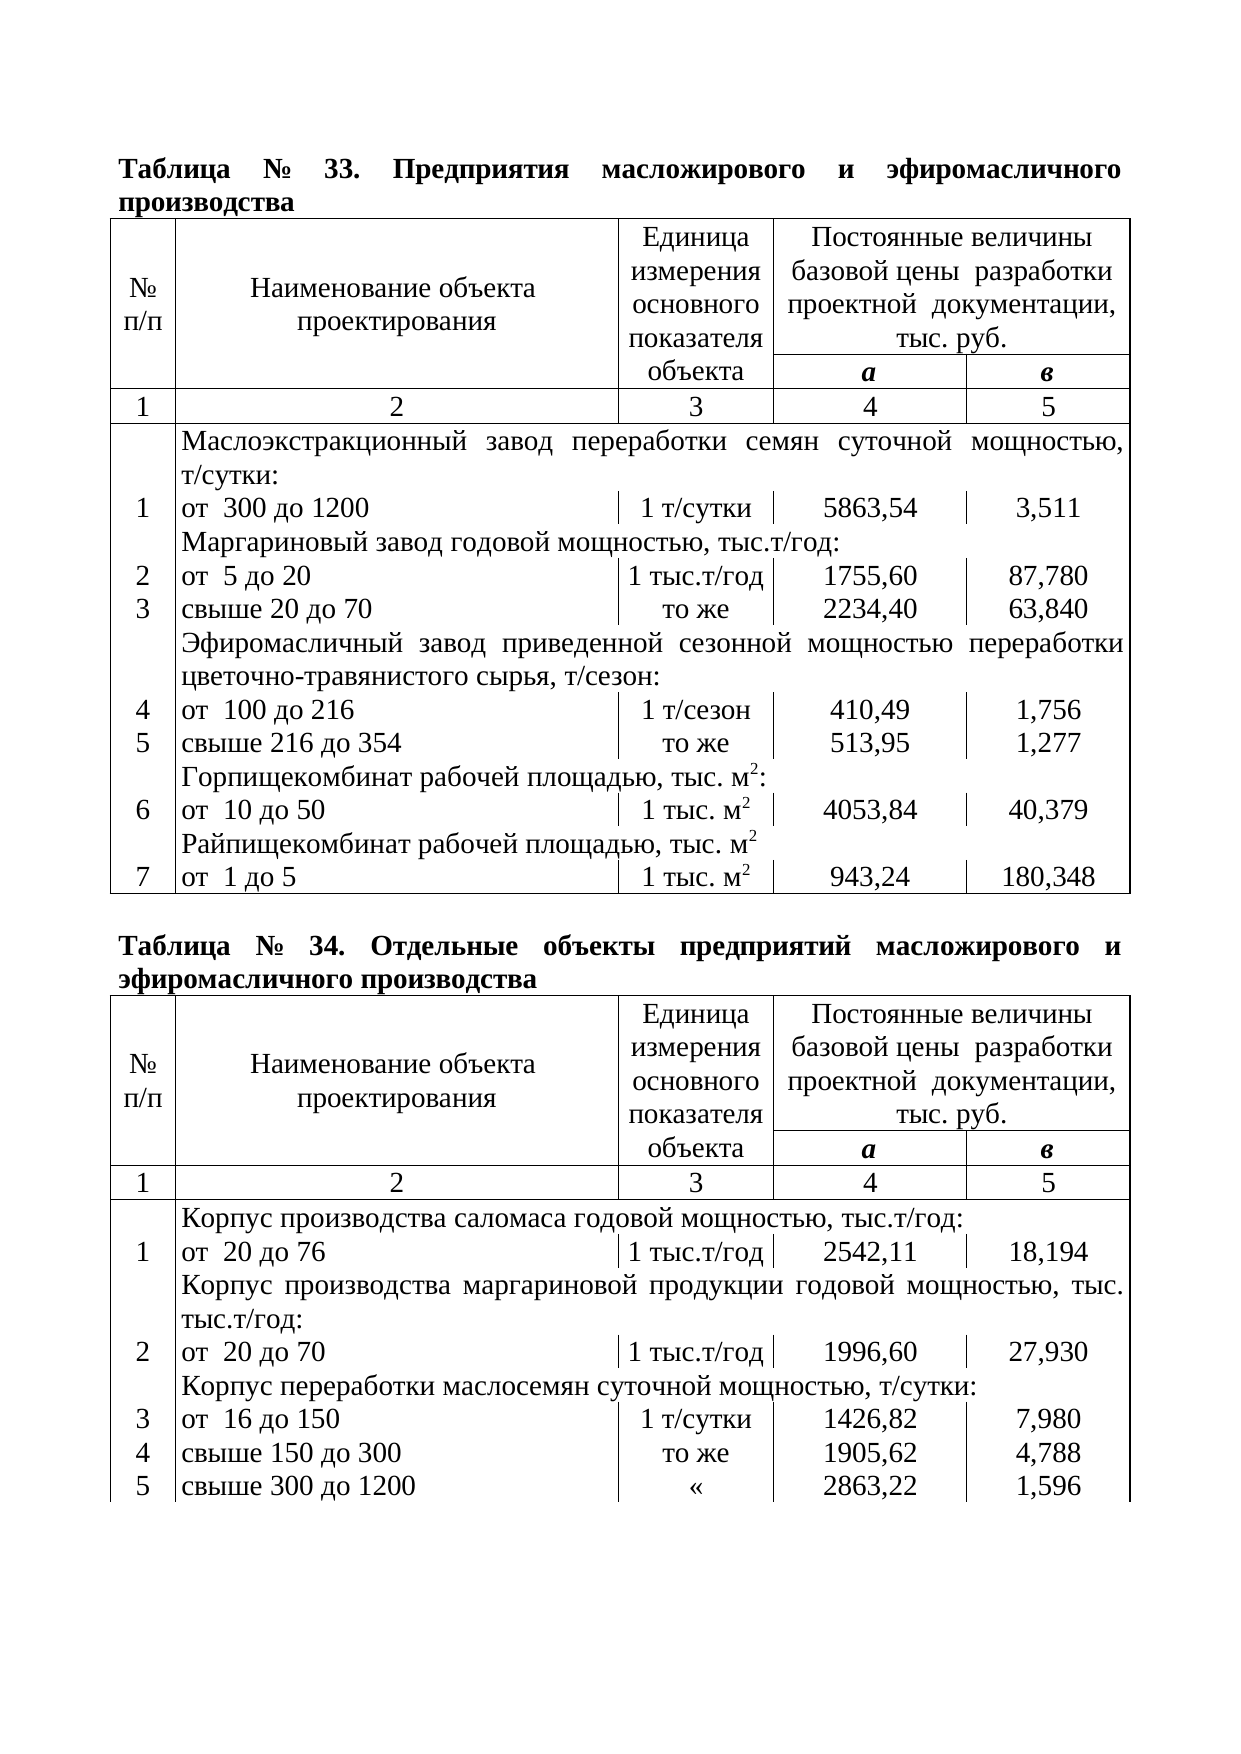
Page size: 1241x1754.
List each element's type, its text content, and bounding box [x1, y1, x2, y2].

table_cell 1426,82 [774, 1402, 966, 1435]
table_header Наименование объекта проектирования [176, 219, 618, 388]
table_cell 18,194 [967, 1234, 1129, 1267]
table_cell 3 [619, 1166, 773, 1199]
table_cell 2542,11 [774, 1234, 966, 1267]
table_cell 1 тыс. м2 [619, 793, 773, 826]
table_cell 2 [176, 389, 618, 423]
table_cell от 20 до 76 [176, 1234, 618, 1267]
table_cell Маргариновый завод годовой мощностью, тыс.т/год: [176, 524, 1129, 558]
table_cell 2863,22 [774, 1469, 966, 1502]
table_cell от 5 до 20 [176, 558, 618, 591]
table_cell 1 тыс.т/год [619, 1335, 773, 1368]
table_cell 40,379 [967, 793, 1129, 826]
table_cell 1 т/сутки [619, 1402, 773, 1435]
table_cell 4053,84 [774, 793, 966, 826]
table_cell [111, 625, 175, 692]
table_cell 1 [111, 1234, 175, 1267]
table_header № п/п [111, 996, 175, 1165]
table_cell [111, 524, 175, 558]
table_header Постоянные величины базовой цены разработки проектной документации, тыс. руб. [774, 996, 1129, 1130]
table_cell Корпус производства саломаса годовой мощностью, тыс.т/год: [176, 1200, 1129, 1234]
table_cell Эфиромасличный завод приведенной сезонной мощностью переработки цветочно-травянистого сырья, т/сезон: [176, 625, 1129, 692]
table_cell 87,780 [967, 558, 1129, 591]
table_cell 5 [967, 1166, 1129, 1199]
table_cell 3 [111, 591, 175, 625]
table_cell 410,49 [774, 692, 966, 726]
table_cell в [967, 1131, 1129, 1165]
table_cell 1755,60 [774, 558, 966, 591]
table_cell 63,840 [967, 591, 1129, 625]
table_cell 1,756 [967, 692, 1129, 726]
table_cell то же [619, 591, 773, 625]
table_cell 5 [111, 726, 175, 759]
table_cell 4 [774, 1166, 966, 1199]
table_cell от 10 до 50 [176, 793, 618, 826]
table_cell [111, 826, 175, 860]
table_cell 4,788 [967, 1435, 1129, 1469]
table_cell [111, 424, 175, 491]
subtitle Таблица № 34. Отдельные объекты предприятий масложирового и эфиромасличного производства [118, 928, 1122, 995]
table_cell свыше 20 до 70 [176, 591, 618, 625]
table_cell 1 т/сезон [619, 692, 773, 726]
table_cell а [774, 355, 966, 388]
table_header Постоянные величины базовой цены разработки проектной документации, тыс. руб. [774, 219, 1129, 353]
table_cell 1,596 [967, 1469, 1129, 1502]
table_cell [111, 1368, 175, 1402]
table_cell 3 [111, 1402, 175, 1435]
table_cell 180,348 [967, 860, 1129, 893]
table_cell 4 [111, 692, 175, 726]
table_cell 5 [111, 1469, 175, 1502]
table_cell то же [619, 726, 773, 759]
table_cell 1 [111, 491, 175, 524]
table_cell [111, 1268, 175, 1334]
table_cell 1 [111, 389, 175, 423]
table_cell от 20 до 70 [176, 1335, 618, 1368]
table_cell 6 [111, 793, 175, 826]
table_header Наименование объекта проектирования [176, 996, 618, 1165]
table_cell 3,511 [967, 491, 1129, 524]
table_cell 2 [111, 1335, 175, 1368]
table_cell 1 тыс.т/год [619, 558, 773, 591]
table_cell 4 [111, 1435, 175, 1469]
table_cell 4 [774, 389, 966, 423]
table_cell Корпус производства маргариновой продукции годовой мощностью, тыс. тыс.т/год: [176, 1268, 1129, 1334]
table_cell а [774, 1131, 966, 1165]
table_cell Маслоэкстракционный завод переработки семян суточной мощностью, т/сутки: [176, 424, 1129, 491]
table_cell от 1 до 5 [176, 860, 618, 893]
table_cell 1905,62 [774, 1435, 966, 1469]
table_cell свыше 216 до 354 [176, 726, 618, 759]
table_cell 1,277 [967, 726, 1129, 759]
table_cell 2 [176, 1166, 618, 1199]
table_cell [111, 1200, 175, 1234]
table_cell 943,24 [774, 860, 966, 893]
table_cell 7 [111, 860, 175, 893]
table_header Единица измерения основного показателя объекта [619, 219, 773, 388]
table_cell 5863,54 [774, 491, 966, 524]
table_cell 2 [111, 558, 175, 591]
table_cell 1 тыс. м2 [619, 860, 773, 893]
table_cell 3 [619, 389, 773, 423]
table_cell Райпищекомбинат рабочей площадью, тыс. м2 [176, 826, 1129, 860]
table_cell 1 т/сутки [619, 491, 773, 524]
table_cell Горпищекомбинат рабочей площадью, тыс. м2: [176, 759, 1129, 793]
table_cell 5 [967, 389, 1129, 423]
table_cell 2234,40 [774, 591, 966, 625]
table_cell [111, 759, 175, 793]
table_cell 1 тыс.т/год [619, 1234, 773, 1267]
table_cell свыше 300 до 1200 [176, 1469, 618, 1502]
table_cell « [619, 1469, 773, 1502]
table_cell то же [619, 1435, 773, 1469]
table_cell 1996,60 [774, 1335, 966, 1368]
table_cell от 300 до 1200 [176, 491, 618, 524]
table_cell от 100 до 216 [176, 692, 618, 726]
table_cell 27,930 [967, 1335, 1129, 1368]
table_cell в [967, 355, 1129, 388]
table_header Единица измерения основного показателя объекта [619, 996, 773, 1165]
table_cell Корпус переработки маслосемян суточной мощностью, т/сутки: [176, 1368, 1129, 1402]
table_cell 1 [111, 1166, 175, 1199]
table_cell от 16 до 150 [176, 1402, 618, 1435]
subtitle Таблица № 33. Предприятия масложирового и эфиромасличного производства [118, 151, 1122, 218]
table_cell 513,95 [774, 726, 966, 759]
table_cell 7,980 [967, 1402, 1129, 1435]
table_cell свыше 150 до 300 [176, 1435, 618, 1469]
table_header № п/п [111, 219, 175, 388]
